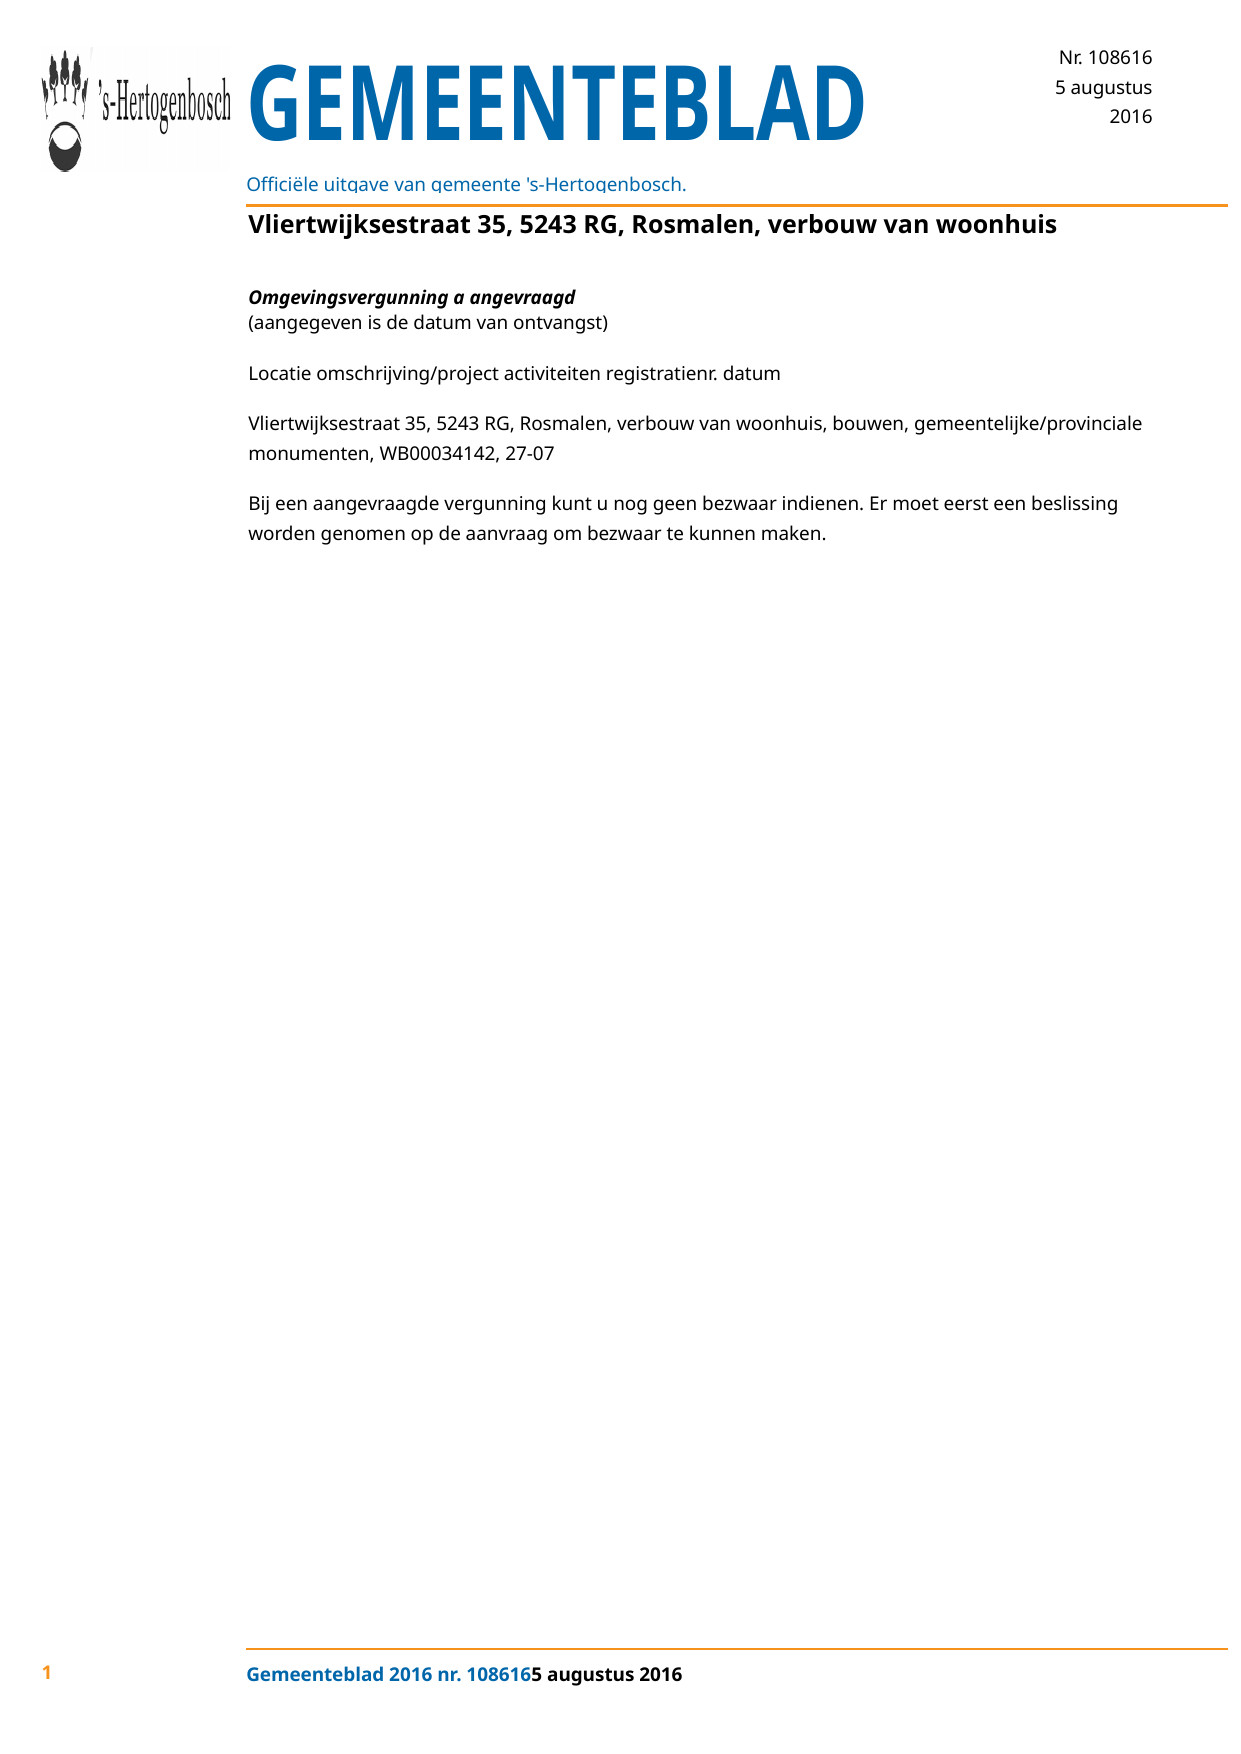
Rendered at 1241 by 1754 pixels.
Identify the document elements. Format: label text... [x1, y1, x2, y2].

text Vliertwijksestraat 35, 5243 RG, Rosmalen, verbouw van woonhuis, bouwen, gemeentelijke/provinciale monumenten, WB00034142, 27-07 [248, 410, 1152, 466]
text Vliertwijksestraat 35, 5243 RG, Rosmalen, verbouw van woonhuis [248, 207, 1152, 241]
text Bij een aangevraagde vergunning kunt u nog geen bezwaar indienen. Er moet eerst een beslissing worden genomen op de aanvraag om bezwaar te kunnen maken. [248, 490, 1152, 546]
text (aangegeven is de datum van ontvangst) [248, 309, 1152, 335]
text Omgevingsvergunning a angevraagd [248, 284, 1152, 309]
picture [41, 47, 231, 172]
text Locatie omschrijving/project activiteiten registratienr. datum [248, 360, 1152, 386]
